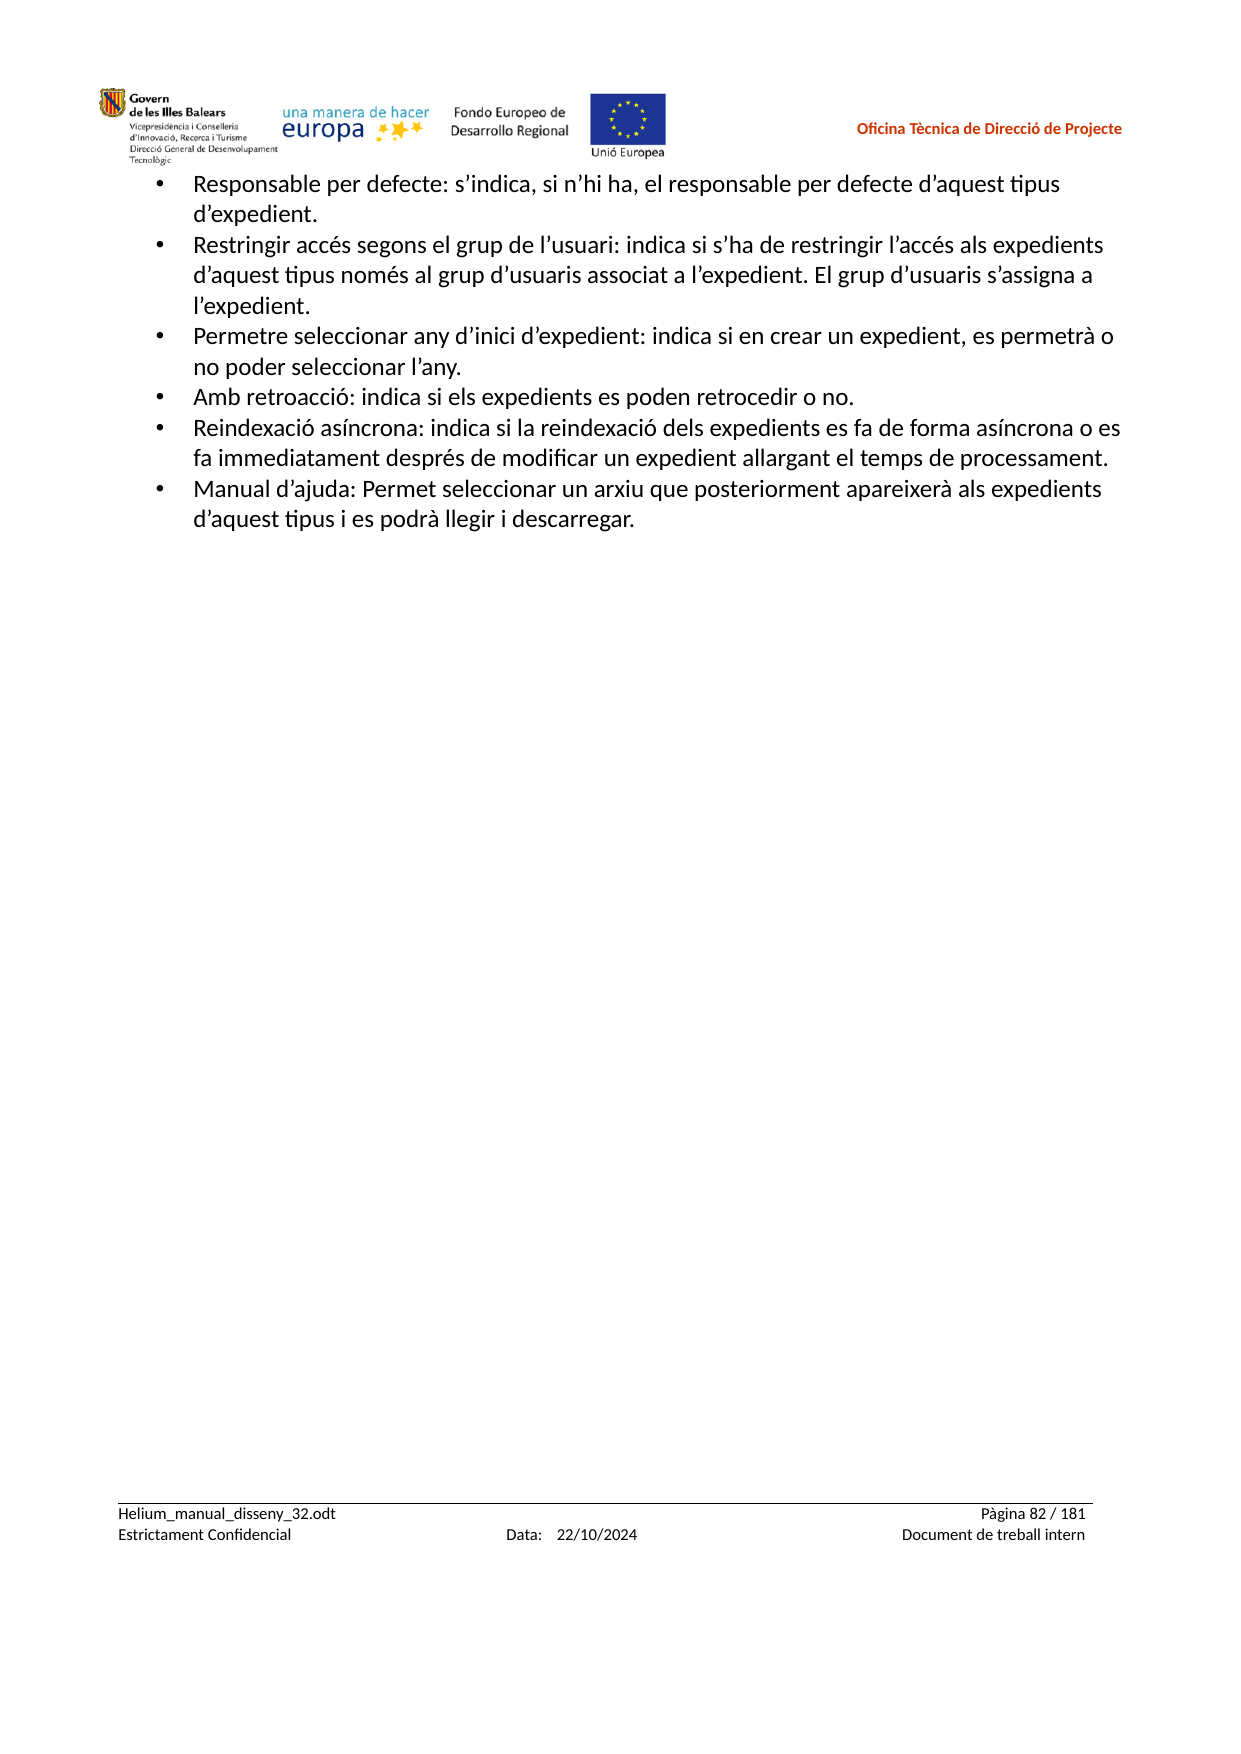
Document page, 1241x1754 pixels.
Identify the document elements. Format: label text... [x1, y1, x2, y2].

list Permetre seleccionar any d’inici d’expedient: indica si en crear un expedient, es permetrà o no poder seleccionar l’any. [156, 321, 1122, 382]
list Restringir accés segons el grup de l’usuari: indica si s’ha de restringir l’accés als expedients d’aquest tipus només al grup d’usuaris associat a l’expedient. El grup d’usuaris s’assigna a l’expedient. [156, 229, 1122, 321]
picture [99, 87, 668, 166]
list Reindexació asíncrona: indica si la reindexació dels expedients es fa de forma asíncrona o es fa immediatament després de modificar un expedient allargant el temps de processament. [156, 412, 1122, 473]
list Amb retroacció: indica si els expedients es poden retrocedir o no. [156, 382, 1122, 412]
list Manual d’ajuda: Permet seleccionar un arxiu que posteriorment apareixerà als expedients d’aquest tipus i es podrà llegir i descarregar. [156, 473, 1122, 534]
list Responsable per defecte: s’indica, si n’hi ha, el responsable per defecte d’aquest tipus d’expedient. [156, 168, 1122, 229]
